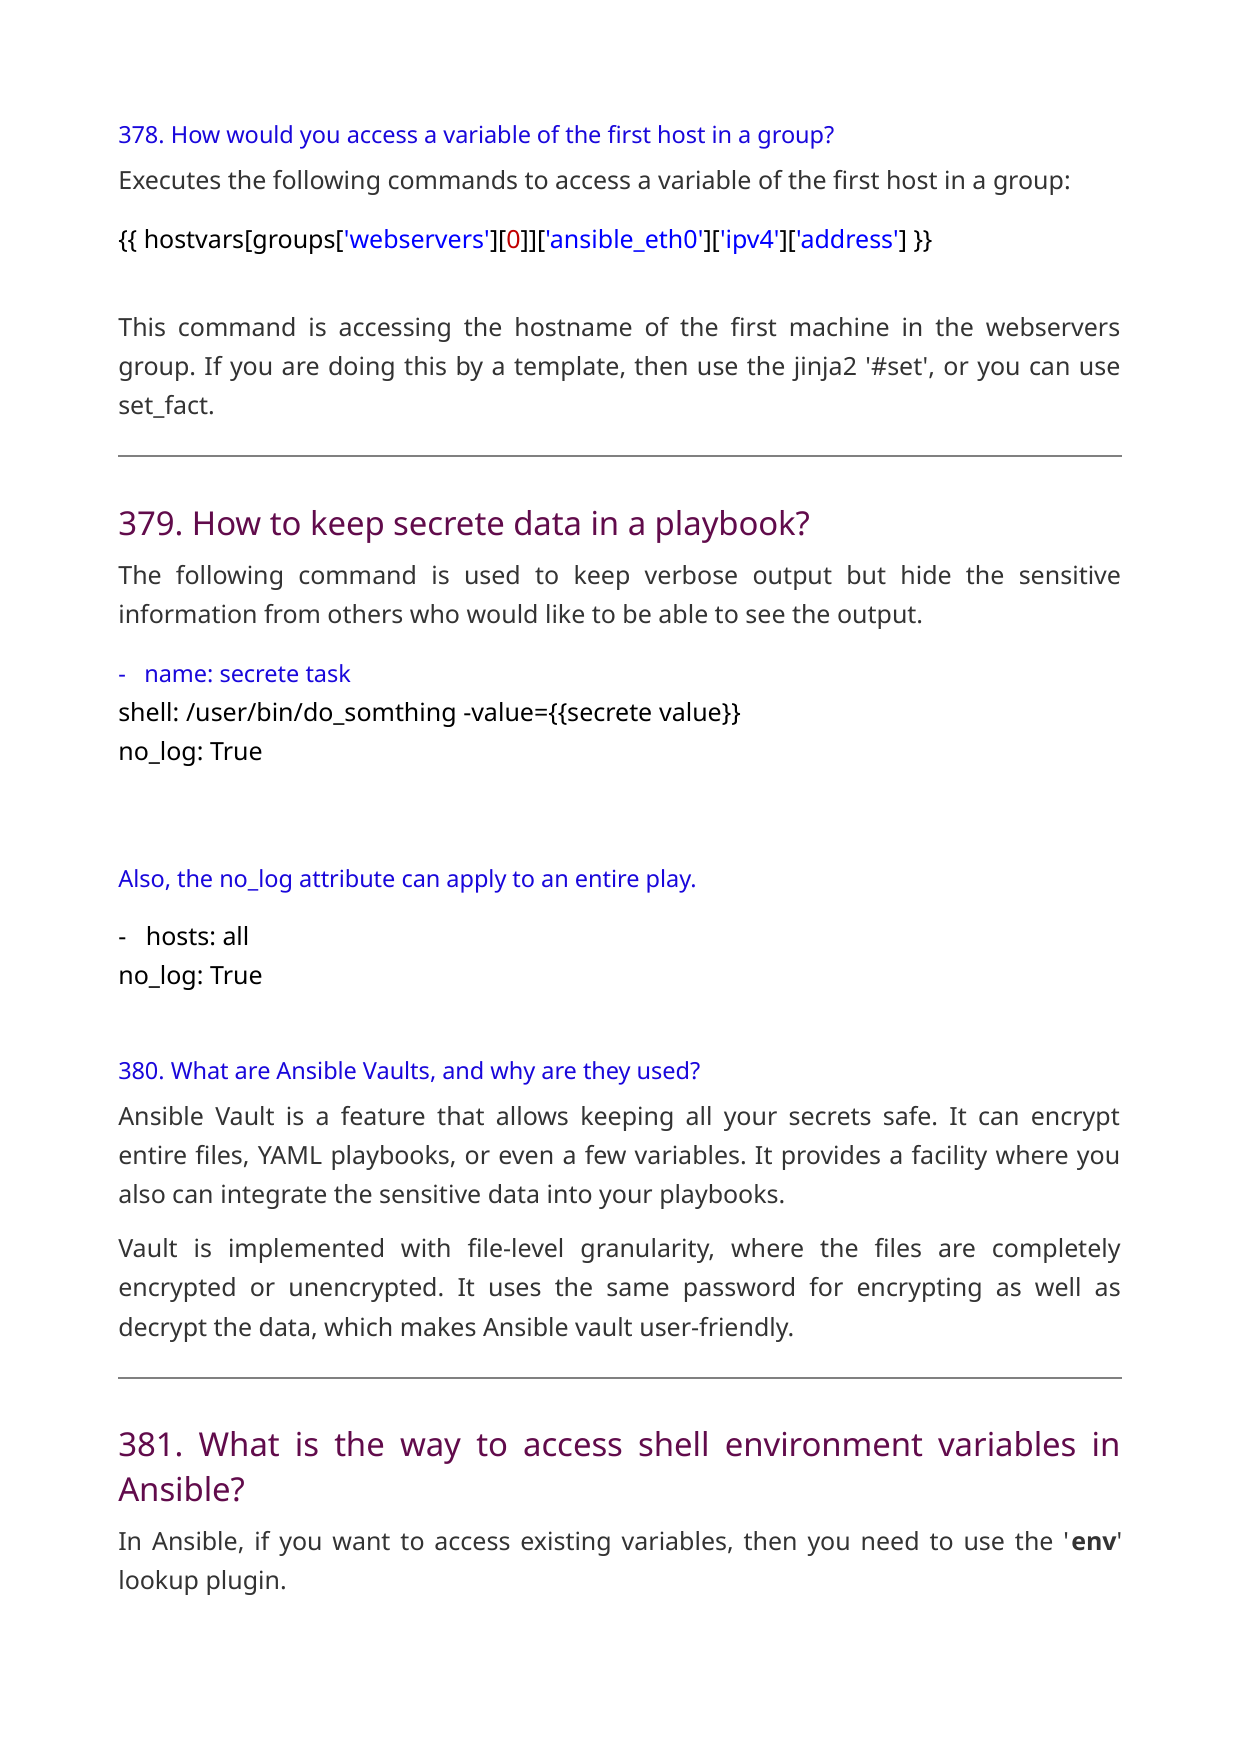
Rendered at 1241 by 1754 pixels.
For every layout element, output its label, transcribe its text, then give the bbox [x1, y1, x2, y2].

subtitle 380. What are Ansible Vaults, and why are they used? [118, 1054, 1122, 1086]
text Ansible Vault is a feature that allows keeping all your secrets safe. It can encrypt entire files, YAML playbooks, or even a few variables. It provides a facility where you also can integrate the sensitive data into your playbooks. [118, 1099, 1122, 1211]
list - hosts: all [118, 914, 1122, 953]
list shell: /user/bin/do_somthing -value={{secrete value}} [118, 689, 1122, 728]
list - name: secrete task [118, 650, 1122, 689]
text Vault is implemented with file-level granularity, where the files are completely encrypted or unencrypted. It uses the same password for encrypting as well as decrypt the data, which makes Ansible vault user-friendly. [118, 1231, 1122, 1343]
text Executes the following commands to access a variable of the first host in a group: [118, 163, 1122, 197]
list {{ hostvars[groups['webservers'][0]]['ansible_eth0']['ipv4']['address'] }} [118, 216, 1122, 255]
subtitle 379. How to keep secrete data in a playbook? [118, 500, 1122, 545]
text The following command is used to keep verbose output but hide the sensitive information from others who would like to be able to see the output. [118, 557, 1122, 631]
list no_log: True [118, 728, 1122, 767]
subtitle 381. What is the way to access shell environment variables in Ansible? [118, 1422, 1122, 1511]
list no_log: True [118, 953, 1122, 992]
text This command is accessing the hostname of the first machine in the webservers group. If you are doing this by a template, then use the jinja2 '#set', or you can use set_fact. [118, 309, 1122, 422]
text In Ansible, if you want to access existing variables, then you need to use the 'env' lookup plugin. [118, 1524, 1122, 1597]
text Also, the no_log attribute can apply to an entire play. [118, 863, 1122, 894]
subtitle 378. How would you access a variable of the first host in a group? [118, 118, 1122, 150]
